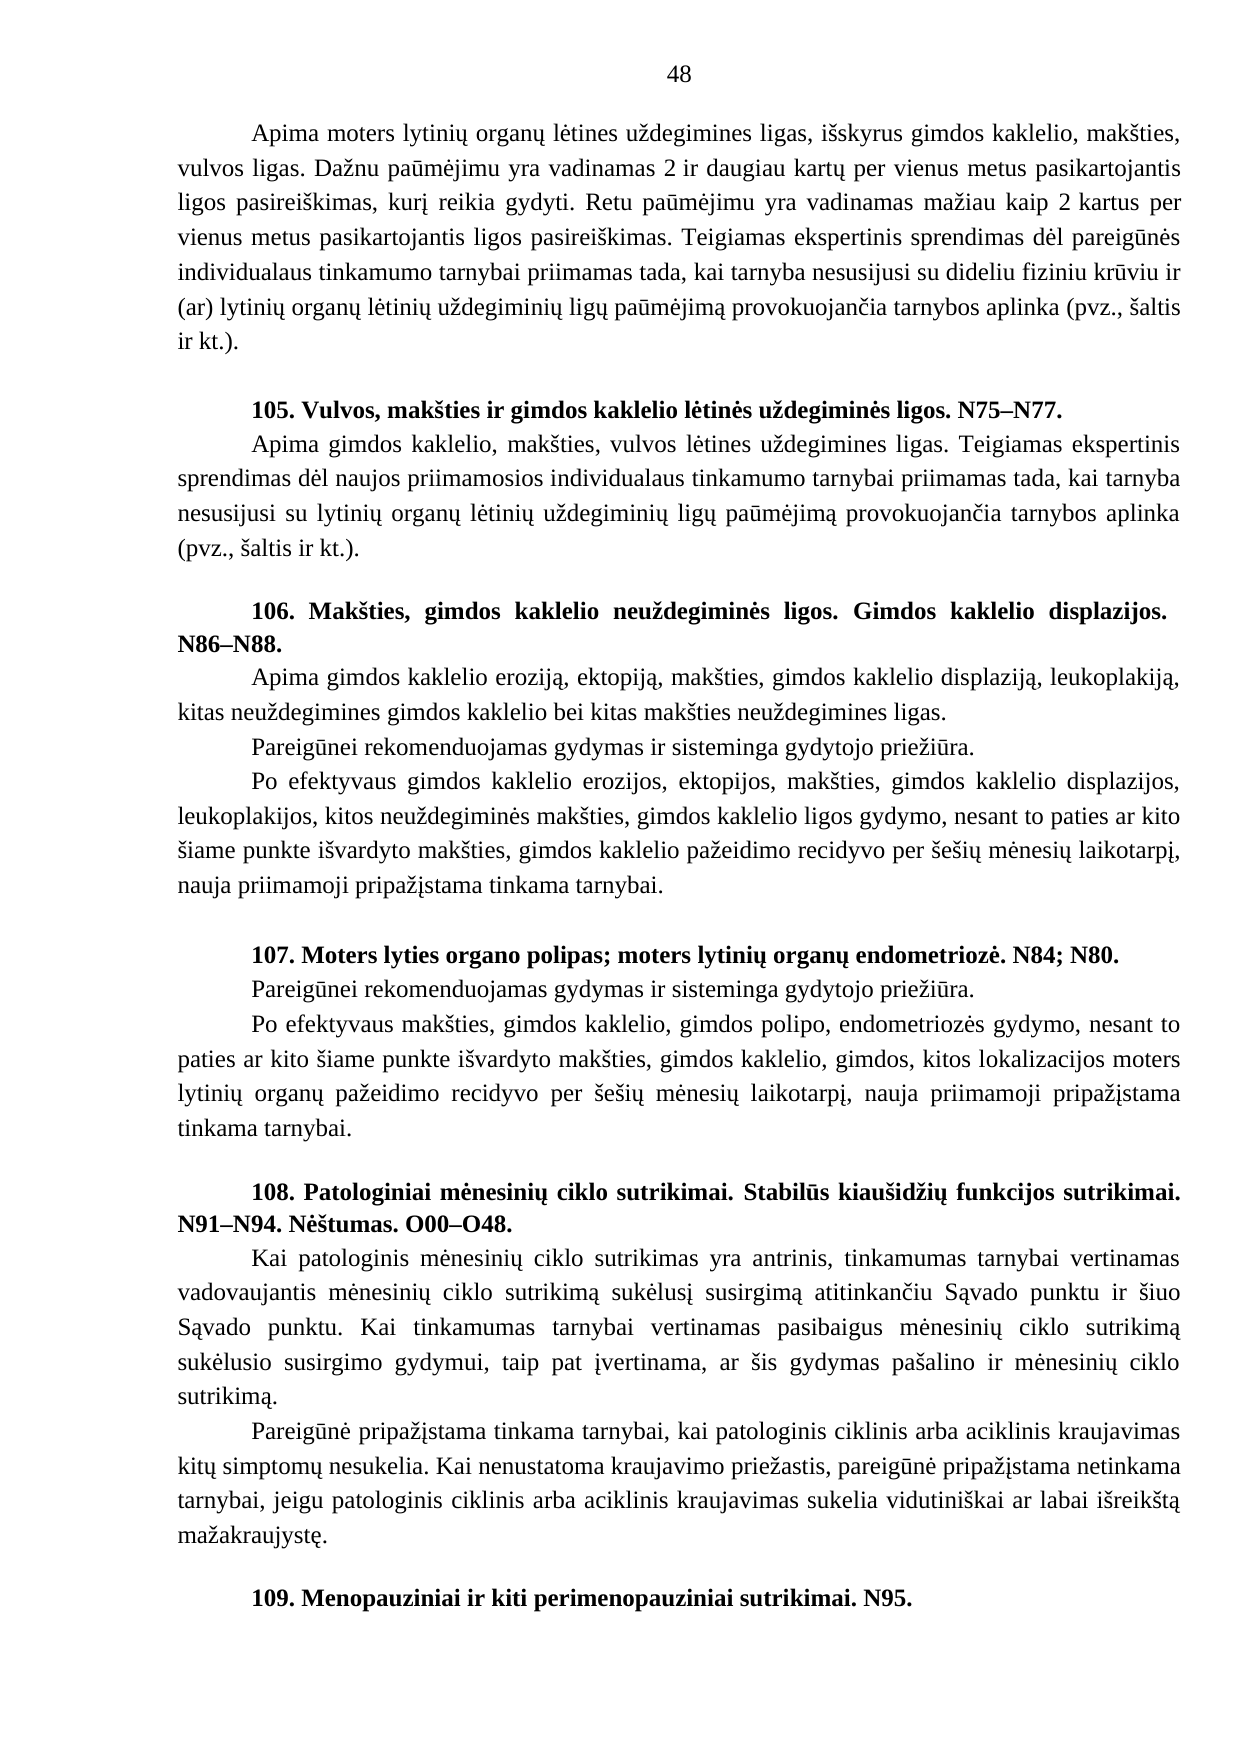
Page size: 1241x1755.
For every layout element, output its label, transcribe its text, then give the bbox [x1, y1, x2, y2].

text Pareigūnei rekomenduojamas gydymas ir sisteminga gydytojo priežiūra. [177, 732, 1181, 760]
text Po efektyvaus gimdos kaklelio erozijos, ektopijos, makšties, gimdos kaklelio displazijos, leukoplakijos, kitos neuždegiminės makšties, gimdos kaklelio ligos gydymo, nesant to paties ar kito šiame punkte išvardyto makšties, gimdos kaklelio pažeidimo recidyvo per šešių mėnesių laikotarpį, nauja priimamoji pripažįstama tinkama tarnybai. [177, 766, 1181, 899]
text 107. Moters lyties organo polipas; moters lytinių organų endometriozė. N84; N80. [177, 940, 1181, 968]
text Pareigūnei rekomenduojamas gydymas ir sisteminga gydytojo priežiūra. [177, 974, 1181, 1003]
text 106. Makšties, gimdos kaklelio neuždegiminės ligos. Gimdos kaklelio displazijos. N86–N88. [177, 596, 1181, 658]
text Apima moters lytinių organų lėtines uždegimines ligas, išskyrus gimdos kaklelio, makšties, vulvos ligas. Dažnu paūmėjimu yra vadinamas 2 ir daugiau kartų per vienus metus pasikartojantis ligos pasireiškimas, kurį reikia gydyti. Retu paūmėjimu yra vadinamas mažiau kaip 2 kartus per vienus metus pasikartojantis ligos pasireiškimas. Teigiamas ekspertinis sprendimas dėl pareigūnės individualaus tinkamumo tarnybai priimamas tada, kai tarnyba nesusijusi su dideliu fiziniu krūviu ir (ar) lytinių organų lėtinių uždegiminių ligų paūmėjimą provokuojančia tarnybos aplinka (pvz., šaltis ir kt.). [177, 118, 1181, 355]
text 105. Vulvos, makšties ir gimdos kaklelio lėtinės uždegiminės ligos. N75–N77. [177, 396, 1181, 424]
text 108. Patologiniai mėnesinių ciklo sutrikimai. Stabilūs kiaušidžių funkcijos sutrikimai. N91–N94. Nėštumas. O00–O48. [177, 1177, 1181, 1238]
text Apima gimdos kaklelio eroziją, ektopiją, makšties, gimdos kaklelio displaziją, leukoplakiją, kitas neuždegimines gimdos kaklelio bei kitas makšties neuždegimines ligas. [177, 662, 1181, 726]
text Po efektyvaus makšties, gimdos kaklelio, gimdos polipo, endometriozės gydymo, nesant to paties ar kito šiame punkte išvardyto makšties, gimdos kaklelio, gimdos, kitos lokalizacijos moters lytinių organų pažeidimo recidyvo per šešių mėnesių laikotarpį, nauja priimamoji pripažįstama tinkama tarnybai. [177, 1009, 1181, 1142]
text Apima gimdos kaklelio, makšties, vulvos lėtines uždegimines ligas. Teigiamas ekspertinis sprendimas dėl naujos priimamosios individualaus tinkamumo tarnybai priimamas tada, kai tarnyba nesusijusi su lytinių organų lėtinių uždegiminių ligų paūmėjimą provokuojančia tarnybos aplinka (pvz., šaltis ir kt.). [177, 429, 1181, 561]
text Pareigūnė pripažįstama tinkama tarnybai, kai patologinis ciklinis arba aciklinis kraujavimas kitų simptomų nesukelia. Kai nenustatoma kraujavimo priežastis, pareigūnė pripažįstama netinkama tarnybai, jeigu patologinis ciklinis arba aciklinis kraujavimas sukelia vidutiniškai ar labai išreikštą mažakraujystę. [177, 1416, 1181, 1549]
text 109. Menopauziniai ir kiti perimenopauziniai sutrikimai. N95. [177, 1583, 1181, 1612]
text Kai patologinis mėnesinių ciklo sutrikimas yra antrinis, tinkamumas tarnybai vertinamas vadovaujantis mėnesinių ciklo sutrikimą sukėlusį susirgimą atitinkančiu Sąvado punktu ir šiuo Sąvado punktu. Kai tinkamumas tarnybai vertinamas pasibaigus mėnesinių ciklo sutrikimą sukėlusio susirgimo gydymui, taip pat įvertinama, ar šis gydymas pašalino ir mėnesinių ciklo sutrikimą. [177, 1243, 1181, 1410]
